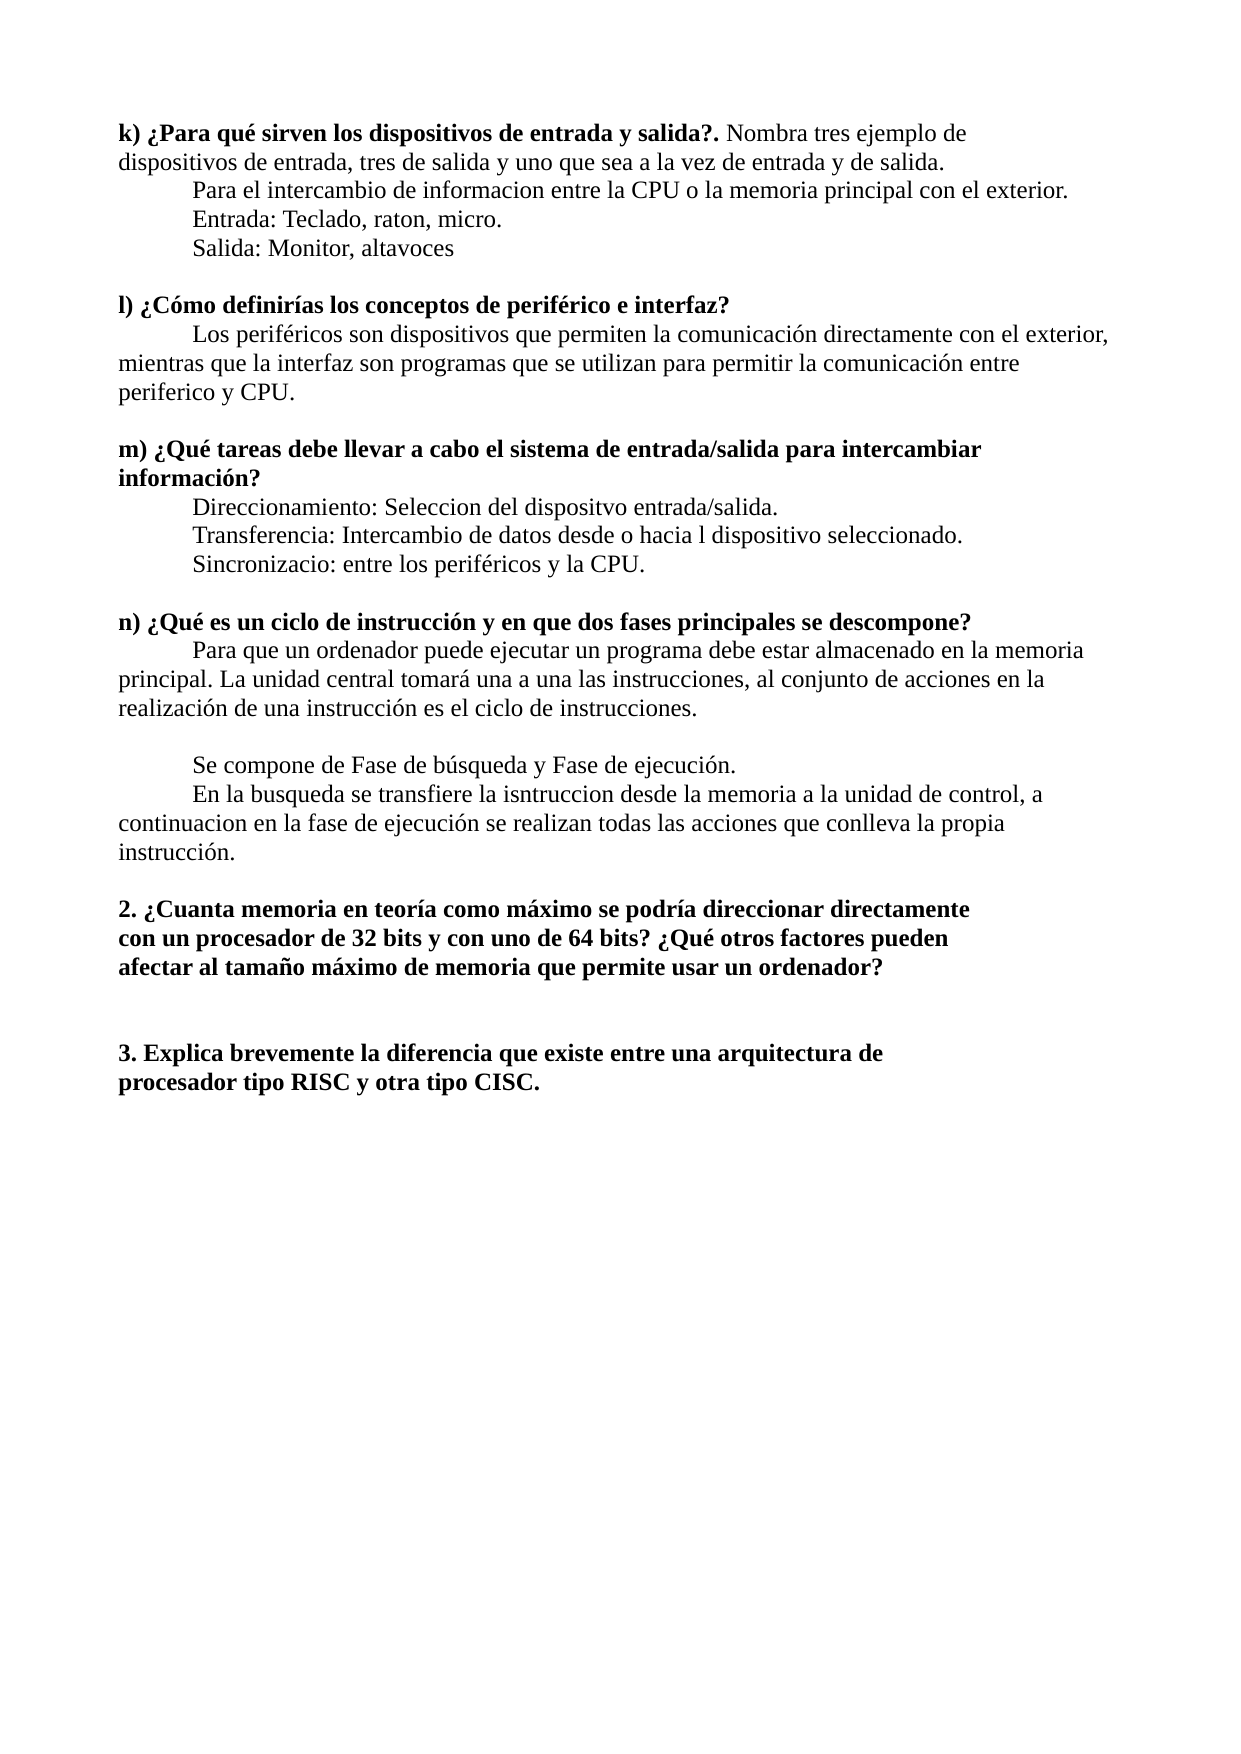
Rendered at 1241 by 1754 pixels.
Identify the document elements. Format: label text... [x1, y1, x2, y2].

text Direccionamiento: Seleccion del dispositvo entrada/salida. [118, 492, 1122, 521]
text Para que un ordenador puede ejecutar un programa debe estar almacenado en la memoria principal. La unidad central tomará una a una las instrucciones, al conjunto de acciones en la realización de una instrucción es el ciclo de instrucciones. [118, 636, 1122, 722]
text Para el intercambio de informacion entre la CPU o la memoria principal con el exterior. [118, 176, 1122, 204]
text Salida: Monitor, altavoces [118, 233, 1122, 262]
text l) ¿Cómo definirías los conceptos de periférico e interfaz? [118, 291, 1122, 319]
text con un procesador de 32 bits y con uno de 64 bits? ¿Qué otros factores pueden [118, 923, 1122, 952]
text Sincronizacio: entre los periféricos y la CPU. [118, 549, 1122, 578]
text n) ¿Qué es un ciclo de instrucción y en que dos fases principales se descompone? [118, 607, 1122, 636]
text afectar al tamaño máximo de memoria que permite usar un ordenador? [118, 952, 1122, 981]
text m) ¿Qué tareas debe llevar a cabo el sistema de entrada/salida para intercambiar [118, 434, 1122, 463]
text Transferencia: Intercambio de datos desde o hacia l dispositivo seleccionado. [118, 521, 1122, 549]
text 3. Explica brevemente la diferencia que existe entre una arquitectura de [118, 1038, 1122, 1067]
text dispositivos de entrada, tres de salida y uno que sea a la vez de entrada y de salida. [118, 147, 1122, 176]
text Se compone de Fase de búsqueda y Fase de ejecución. [118, 751, 1122, 779]
text En la busqueda se transfiere la isntruccion desde la memoria a la unidad de control, a continuacion en la fase de ejecución se realizan todas las acciones que conlleva la propia instrucción. [118, 779, 1122, 866]
text 2. ¿Cuanta memoria en teoría como máximo se podría direccionar directamente [118, 894, 1122, 923]
text Los periféricos son dispositivos que permiten la comunicación directamente con el exterior, mientras que la interfaz son programas que se utilizan para permitir la comunicación entre periferico y CPU. [118, 319, 1122, 406]
text k) ¿Para qué sirven los dispositivos de entrada y salida?. Nombra tres ejemplo de [118, 118, 1122, 147]
text Entrada: Teclado, raton, micro. [118, 204, 1122, 233]
text información? [118, 463, 1122, 492]
text procesador tipo RISC y otra tipo CISC. [118, 1067, 1122, 1096]
